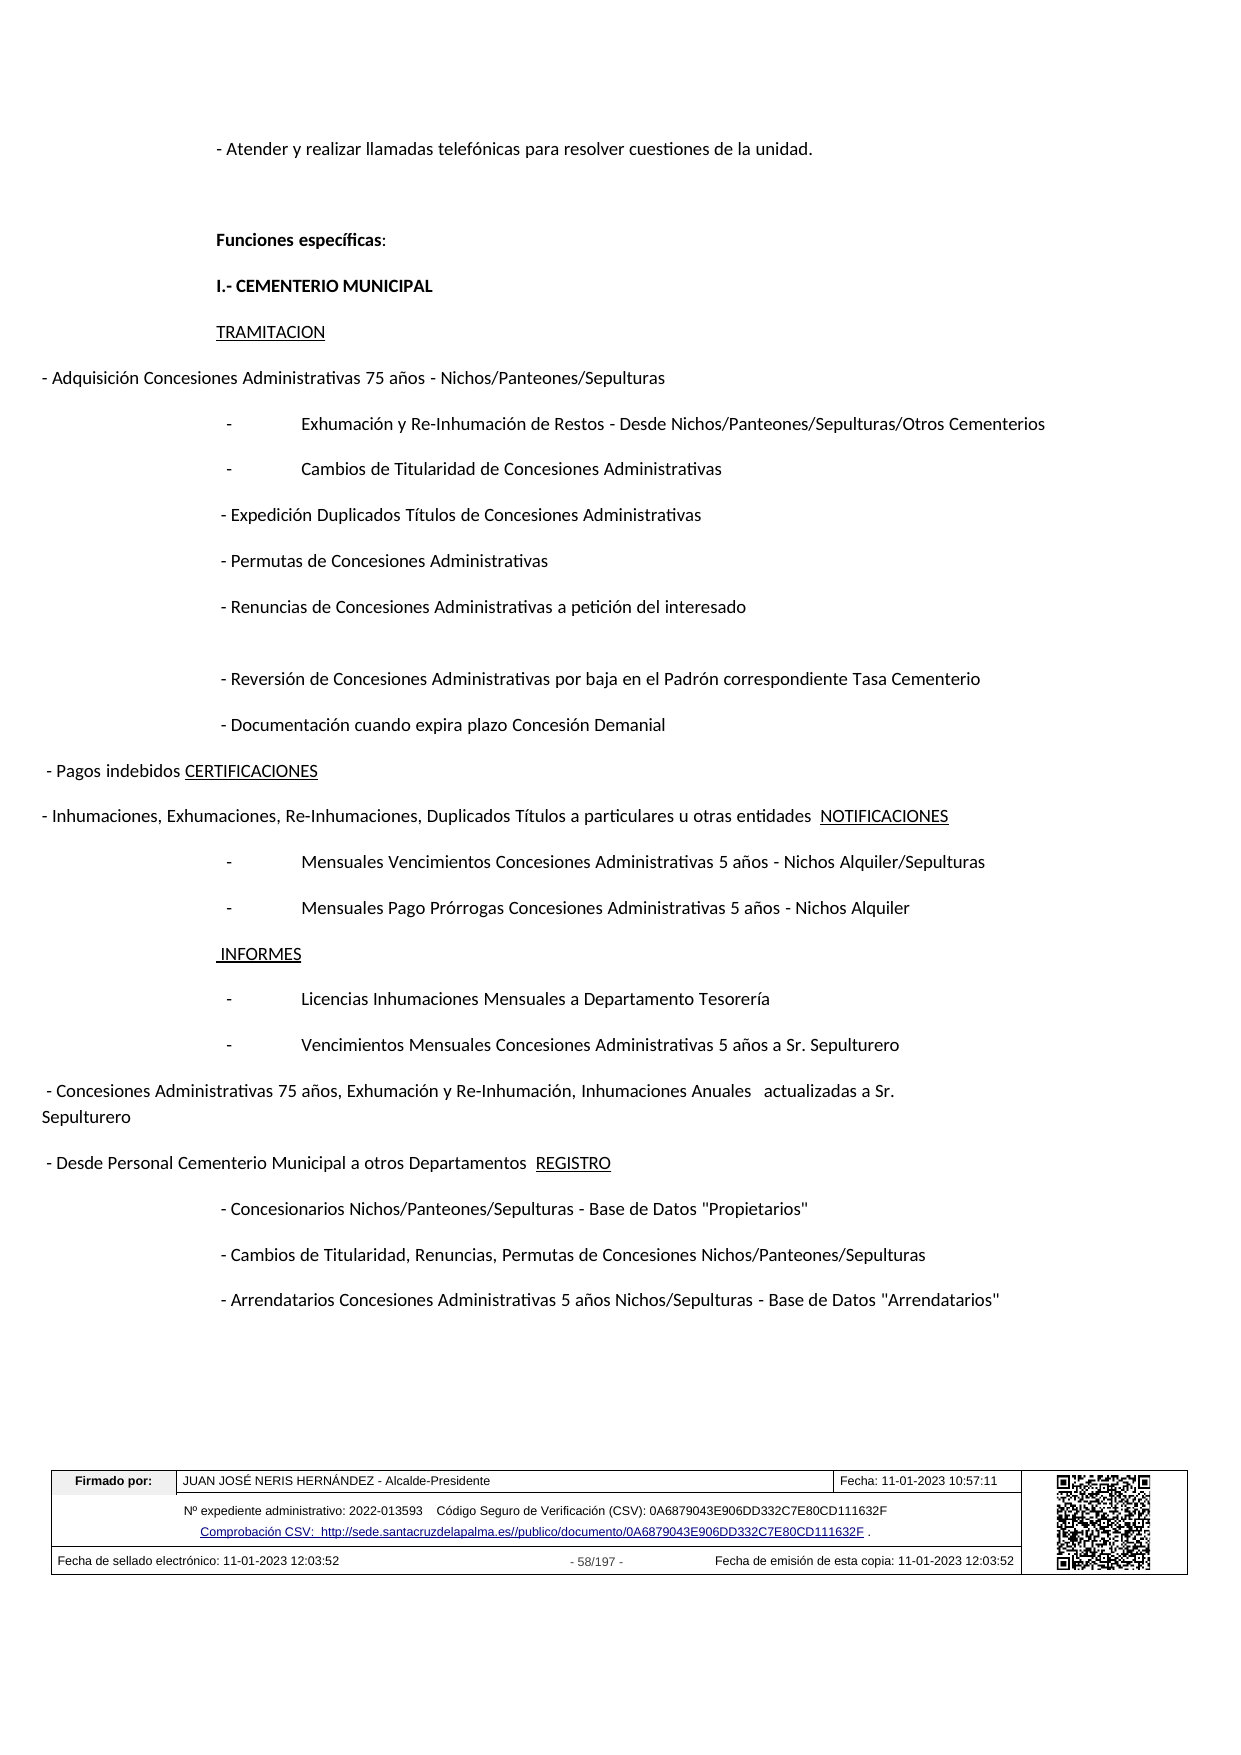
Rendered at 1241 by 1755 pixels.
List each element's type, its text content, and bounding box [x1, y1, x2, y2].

list Mensuales Pago Prórrogas Concesiones Administrativas 5 años - Nichos Alquiler [226, 896, 1199, 919]
list Inhumaciones, Exhumaciones, Re-Inhumaciones, Duplicados Títulos a particulares u otras entidades NOTIFICACIONES [42, 805, 993, 828]
list Documentación cuando expira plazo Concesión Demanial [221, 713, 1199, 736]
text TRAMITACION [216, 320, 1199, 343]
list Reversión de Concesiones Administrativas por baja en el Padrón correspondiente Tasa Cementerio [221, 667, 1199, 690]
list Expedición Duplicados Títulos de Concesiones Administrativas [221, 503, 1199, 526]
list Concesionarios Nichos/Panteones/Sepulturas - Base de Datos "Propietarios" [221, 1197, 1199, 1220]
table_header [1022, 1471, 1187, 1574]
list Licencias Inhumaciones Mensuales a Departamento Tesorería [226, 987, 1199, 1010]
table_header Fecha: 11-01-2023 10:57:11 [834, 1471, 1021, 1492]
list Mensuales Vencimientos Concesiones Administrativas 5 años - Nichos Alquiler/Sepulturas [226, 850, 1199, 873]
text Funciones específicas: [216, 228, 1199, 251]
list Permutas de Concesiones Administrativas [221, 549, 1199, 572]
table_cell Nº expediente administrativo: 2022-013593 Código Seguro de Verificación (CSV): 0A6879043E906DD332C7E80CD111632F Comprobación CSV: http://sede.santacruzdelapalma.es//publico/documento/0A6879043E906DD332C7E80CD111632F . [52, 1493, 1021, 1546]
list Cambios de Titularidad de Concesiones Administrativas [226, 458, 1199, 481]
list Arrendatarios Concesiones Administrativas 5 años Nichos/Sepulturas - Base de Datos "Arrendatarios" [221, 1288, 1199, 1311]
list Vencimientos Mensuales Concesiones Administrativas 5 años a Sr. Sepulturero [226, 1033, 1199, 1056]
table_header JUAN JOSÉ NERIS HERNÁNDEZ - Alcalde-Presidente [177, 1471, 833, 1492]
list Desde Personal Cementerio Municipal a otros Departamentos REGISTRO [42, 1151, 709, 1174]
text - Atender y realizar llamadas telefónicas para resolver cuestiones de la unidad. [216, 137, 1199, 160]
text INFORMES [216, 942, 1199, 965]
table_cell Fecha de sellado electrónico: 11-01-2023 12:03:52 - 58/197 - Fecha de emisión de esta copia: 11-01-2023 12:03:52 [52, 1547, 1021, 1574]
table_header Firmado por: [52, 1471, 176, 1492]
text I.- CEMENTERIO MUNICIPAL [216, 274, 1199, 297]
list Cambios de Titularidad, Renuncias, Permutas de Concesiones Nichos/Panteones/Sepulturas [221, 1243, 1199, 1266]
list Concesiones Administrativas 75 años, Exhumación y Re-Inhumación, Inhumaciones Anuales actualizadas a Sr. Sepulturero [42, 1079, 936, 1129]
list Renuncias de Concesiones Administrativas a petición del interesado [221, 595, 1199, 618]
list Exhumación y Re-Inhumación de Restos - Desde Nichos/Panteones/Sepulturas/Otros Cementerios [226, 412, 1199, 435]
list Pagos indebidos CERTIFICACIONES [42, 759, 356, 782]
list Adquisición Concesiones Administrativas 75 años - Nichos/Panteones/Sepulturas [42, 366, 1199, 389]
